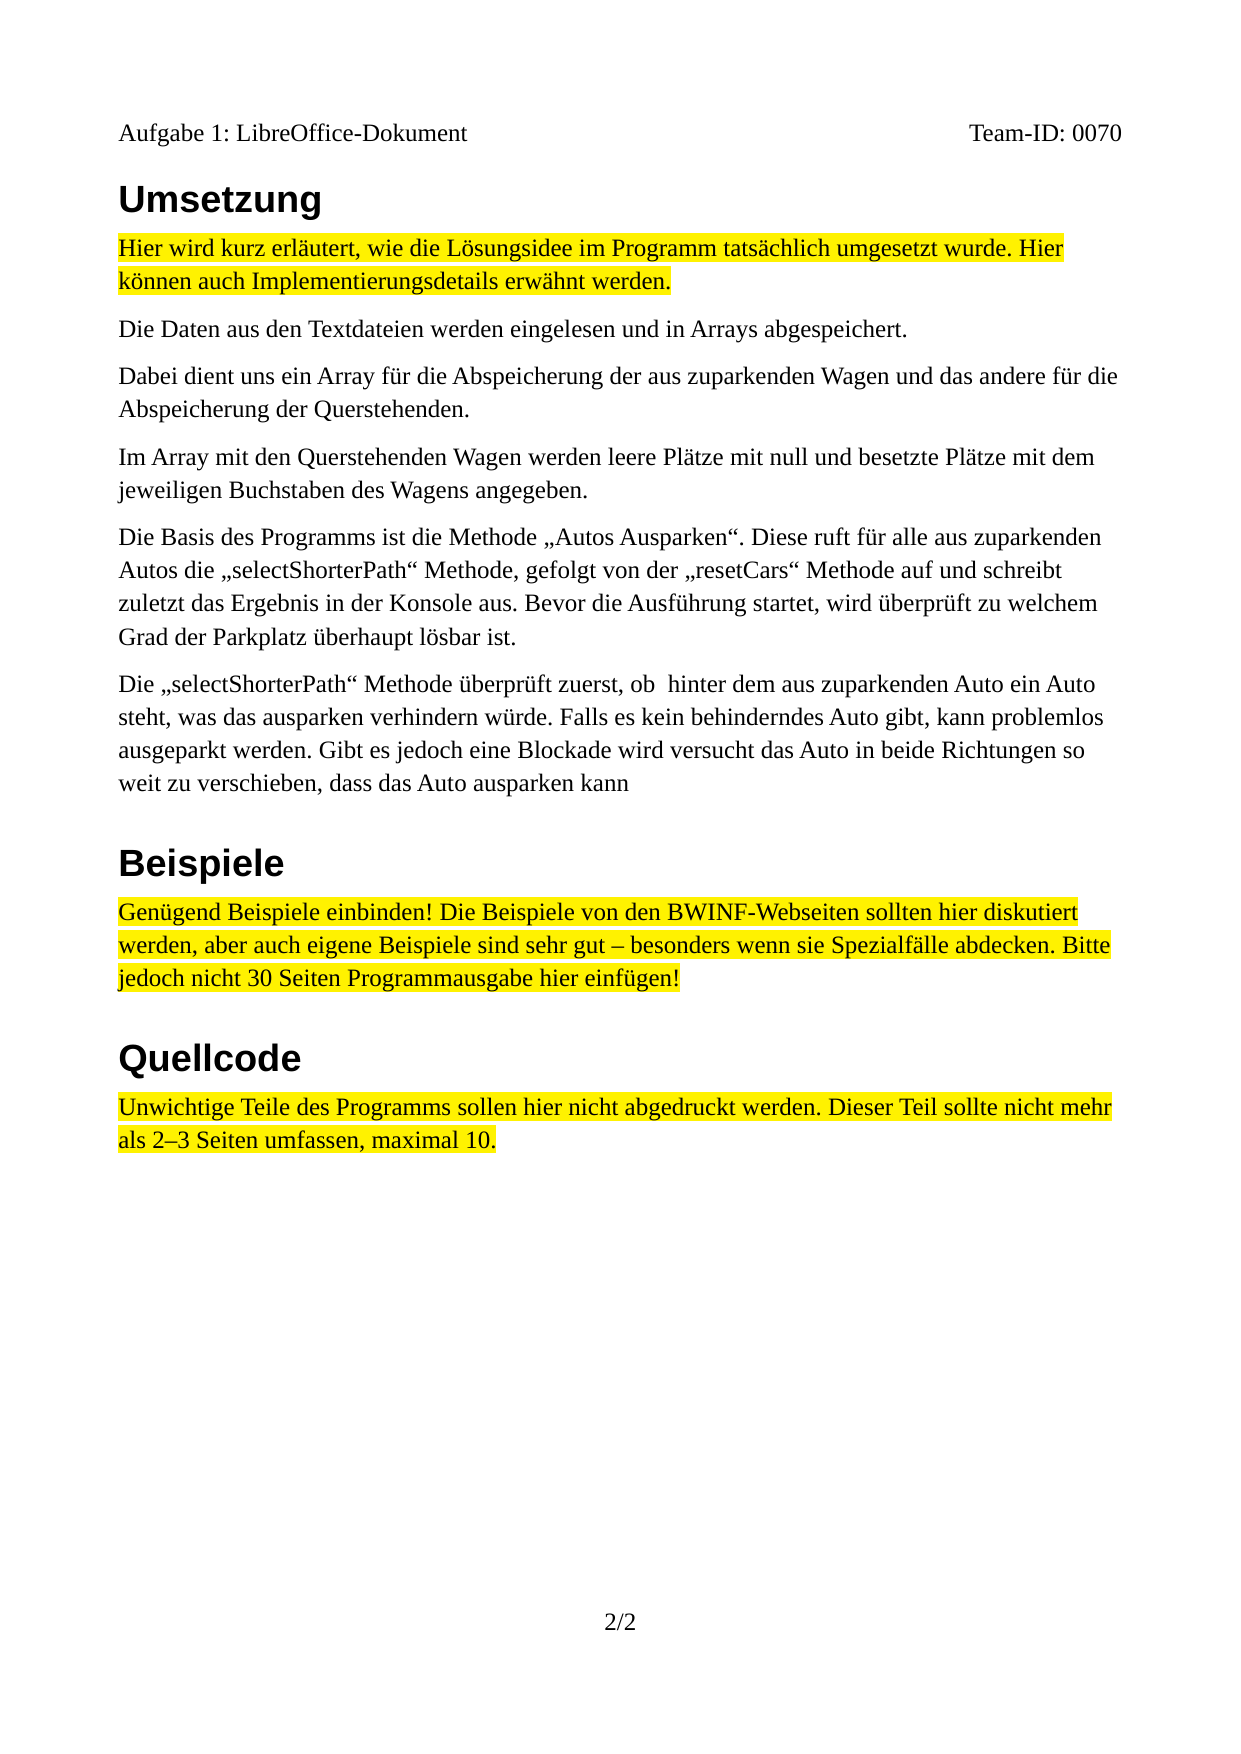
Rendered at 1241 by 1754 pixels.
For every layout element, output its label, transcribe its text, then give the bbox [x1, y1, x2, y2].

subtitle Quellcode [118, 1036, 1122, 1079]
text Dabei dient uns ein Array für die Abspeicherung der aus zuparkenden Wagen und das andere für die Abspeicherung der Querstehenden. [118, 361, 1122, 423]
text Hier wird kurz erläutert, wie die Lösungsidee im Programm tatsächlich umgesetzt wurde. Hier können auch Implementierungsdetails erwähnt werden. [118, 233, 1122, 295]
subtitle Umsetzung [118, 177, 1122, 221]
subtitle Beispiele [118, 841, 1122, 884]
text Im Array mit den Querstehenden Wagen werden leere Plätze mit null und besetzte Plätze mit dem jeweiligen Buchstaben des Wagens angegeben. [118, 442, 1122, 504]
text Die „selectShorterPath“ Methode überprüft zuerst, ob hinter dem aus zuparkenden Auto ein Auto steht, was das ausparken verhindern würde. Falls es kein behinderndes Auto gibt, kann problemlos ausgeparkt werden. Gibt es jedoch eine Blockade wird versucht das Auto in beide Richtungen so weit zu verschieben, dass das Auto ausparken kann [118, 669, 1122, 797]
text Unwichtige Teile des Programms sollen hier nicht abgedruckt werden. Dieser Teil sollte nicht mehr als 2–3 Seiten umfassen, maximal 10. [118, 1092, 1122, 1153]
text Die Basis des Programms ist die Methode „Autos Ausparken“. Diese ruft für alle aus zuparkenden Autos die „selectShorterPath“ Methode, gefolgt von der „resetCars“ Methode auf und schreibt zuletzt das Ergebnis in der Konsole aus. Bevor die Ausführung startet, wird überprüft zu welchem Grad der Parkplatz überhaupt lösbar ist. [118, 522, 1122, 650]
text Die Daten aus den Textdateien werden eingelesen und in Arrays abgespeichert. [118, 314, 1122, 342]
text Genügend Beispiele einbinden! Die Beispiele von den BWINF-Webseiten sollten hier diskutiert werden, aber auch eigene Beispiele sind sehr gut – besonders wenn sie Spezialfälle abdecken. Bitte jedoch nicht 30 Seiten Programmausgabe hier einfügen! [118, 897, 1122, 992]
